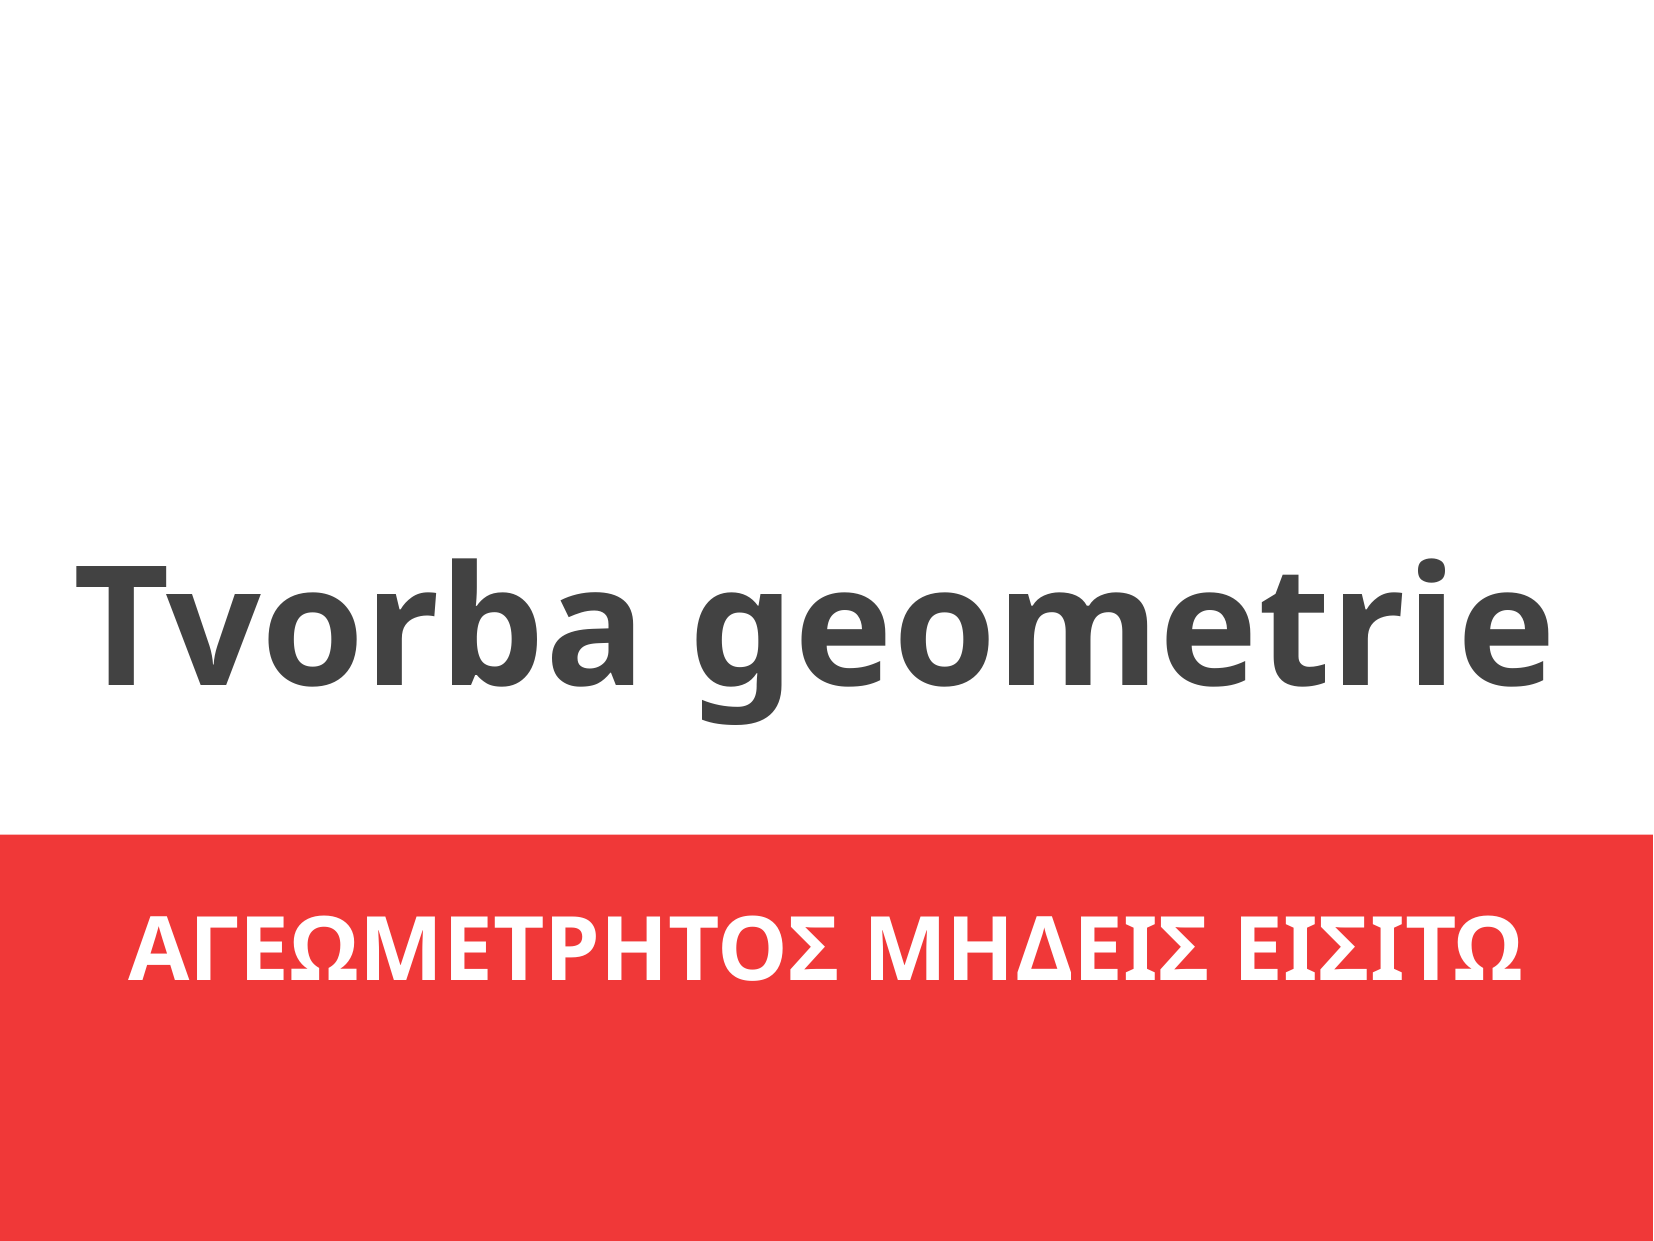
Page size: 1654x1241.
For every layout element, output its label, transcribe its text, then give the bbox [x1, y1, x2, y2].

subtitle AΓΕΩΜΕΤΡΗΤΟΣ ΜΗΔΕIΣ ΕIΣΙΤΩ [82, 881, 1571, 1010]
title Tvorba geometrie [70, 430, 1559, 812]
